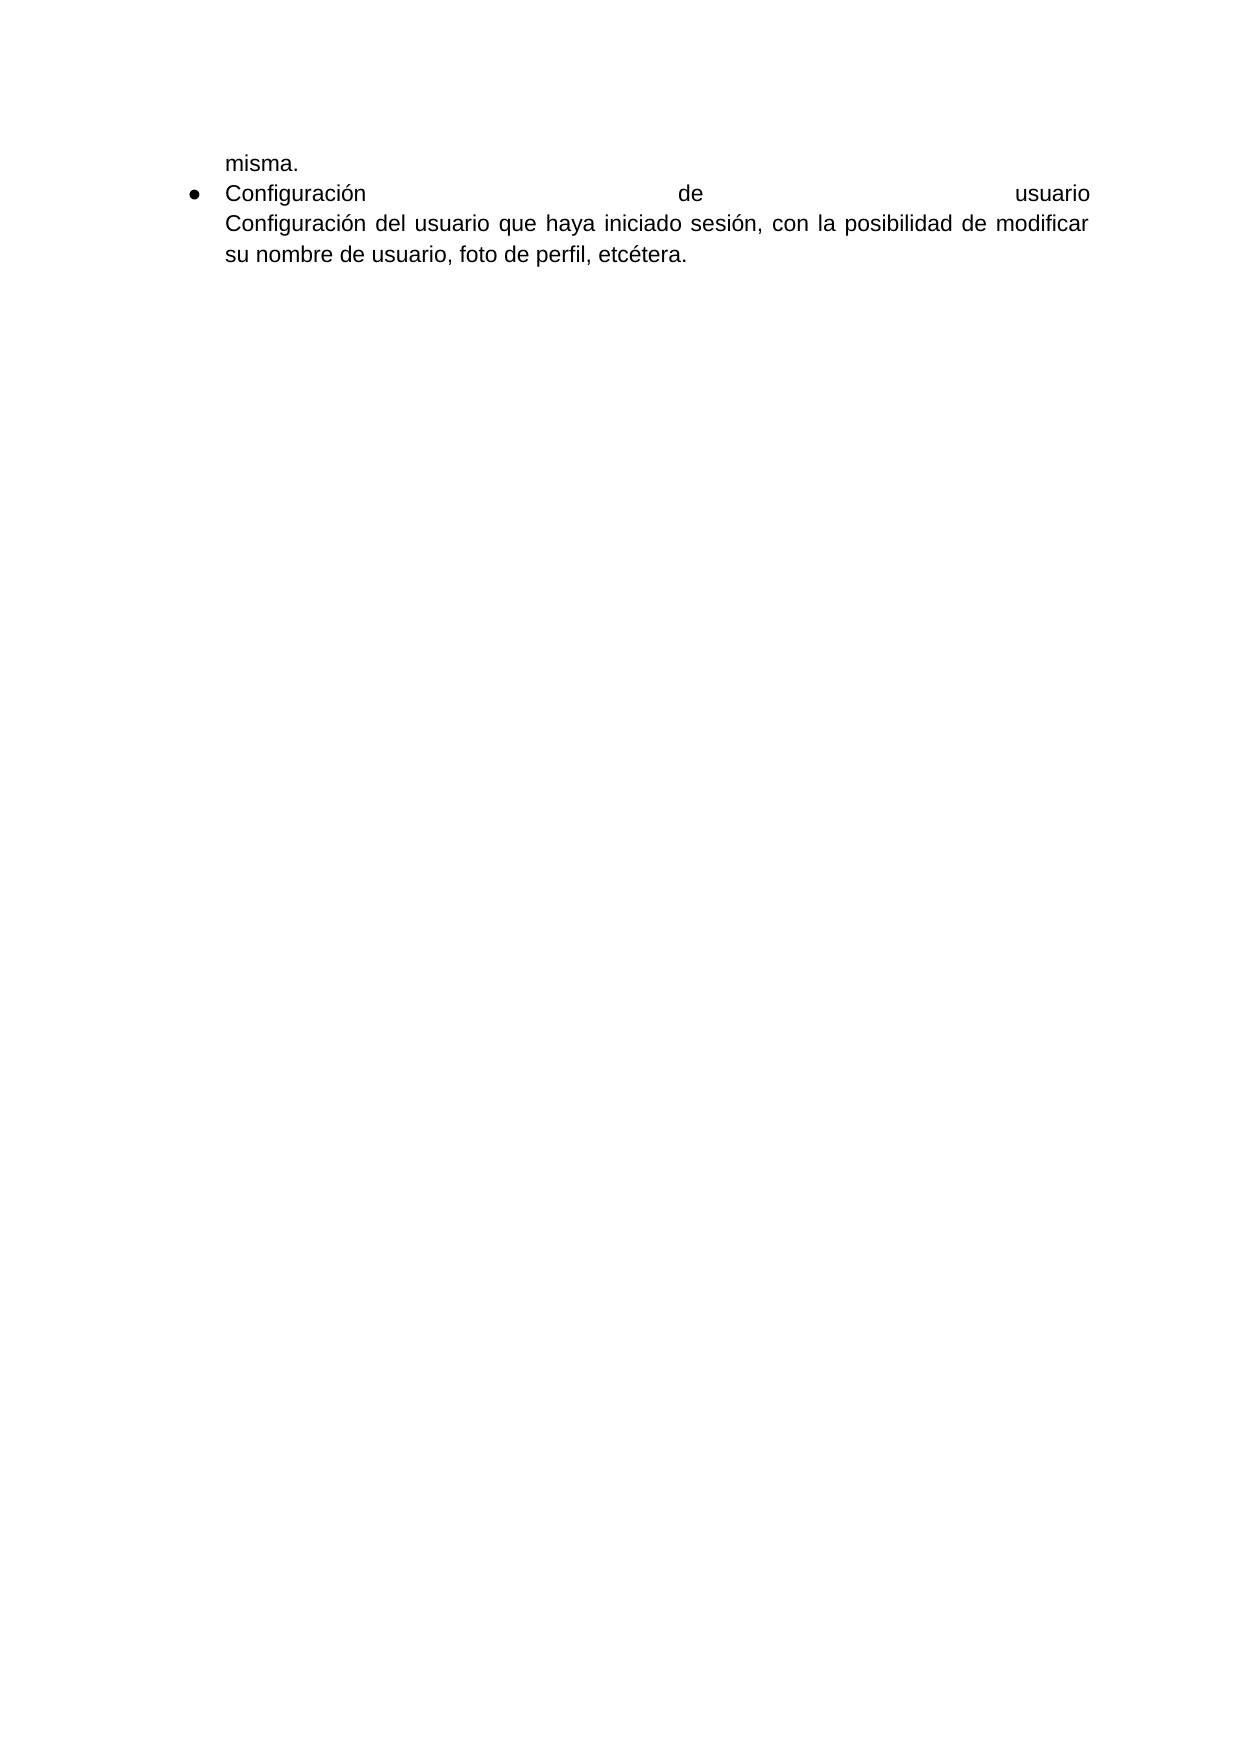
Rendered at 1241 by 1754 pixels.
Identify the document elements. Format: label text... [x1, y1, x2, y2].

list Configuración de usuario Configuración del usuario que haya iniciado sesión, con la posibilidad de modificar su nombre de usuario, foto de perfil, etcétera. [187, 180, 1090, 267]
list misma. [187, 150, 1090, 176]
